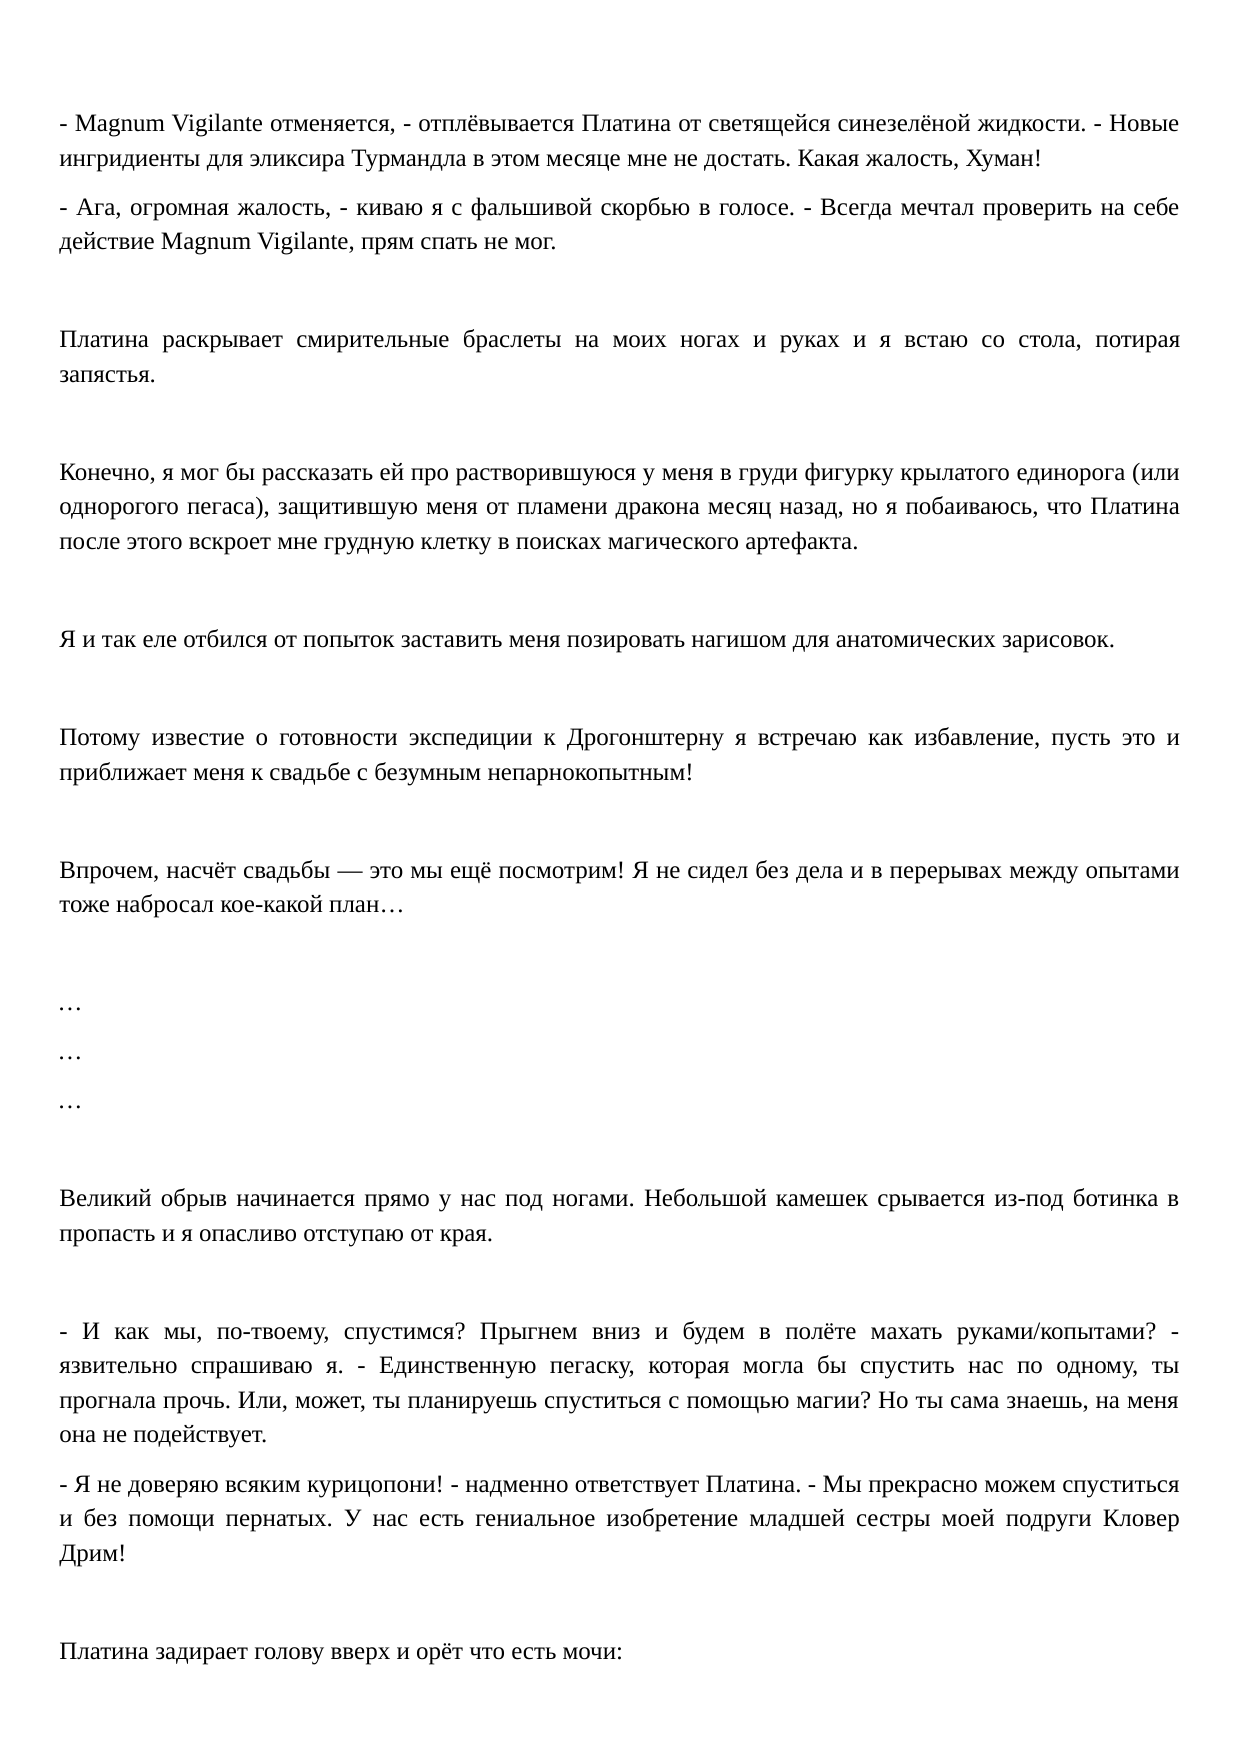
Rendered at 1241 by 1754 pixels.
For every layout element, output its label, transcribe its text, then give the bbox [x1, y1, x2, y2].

text Потому известие о готовности экспедиции к Дрогонштерну я встречаю как избавление, пусть это и приближает меня к свадьбе с безумным непарнокопытным! [59, 722, 1181, 785]
text … [59, 1085, 1181, 1114]
text Конечно, я мог бы рассказать ей про растворившуюся у меня в груди фигурку крылатого единорога (или однорогого пегаса), защитившую меня от пламени дракона месяц назад, но я побаиваюсь, что Платина после этого вскроет мне грудную клетку в поисках магического артефакта. [59, 457, 1181, 554]
text - Ага, огромная жалость, - киваю я с фальшивой скорбью в голосе. - Всегда мечтал проверить на себе действие Magnum Vigilante, прям спать не мог. [59, 192, 1181, 255]
text - Magnum Vigilante отменяется, - отплёвывается Платина от светящейся синезелёной жидкости. - Новые ингридиенты для эликсира Турмандла в этом месяце мне не достать. Какая жалость, Хуман! [59, 108, 1181, 171]
text - Я не доверяю всяким курицопони! - надменно ответствует Платина. - Мы прекрасно можем спуститься и без помощи пернатых. У нас есть гениальное изобретение младшей сестры моей подруги Кловер Дрим! [59, 1469, 1181, 1566]
text Платина задирает голову вверх и орёт что есть мочи: [59, 1636, 1181, 1664]
text Платина раскрывает смирительные браслеты на моих ногах и руках и я встаю со стола, потирая запястья. [59, 324, 1181, 387]
text Я и так еле отбился от попыток заставить меня позировать нагишом для анатомических зарисовок. [59, 624, 1181, 653]
text Впрочем, насчёт свадьбы — это мы ещё посмотрим! Я не сидел без дела и в перерывах между опытами тоже набросал кое-какой план… [59, 855, 1181, 918]
text Великий обрыв начинается прямо у нас под ногами. Небольшой камешек срывается из-под ботинка в пропасть и я опасливо отступаю от края. [59, 1183, 1181, 1247]
text … [59, 1036, 1181, 1065]
text … [59, 987, 1181, 1016]
text - И как мы, по-твоему, спустимся? Прыгнем вниз и будем в полёте махать руками/копытами? - язвительно спрашиваю я. - Единственную пегаску, которая могла бы спустить нас по одному, ты прогнала прочь. Или, может, ты планируешь спуститься с помощью магии? Но ты сама знаешь, на меня она не подействует. [59, 1316, 1181, 1448]
